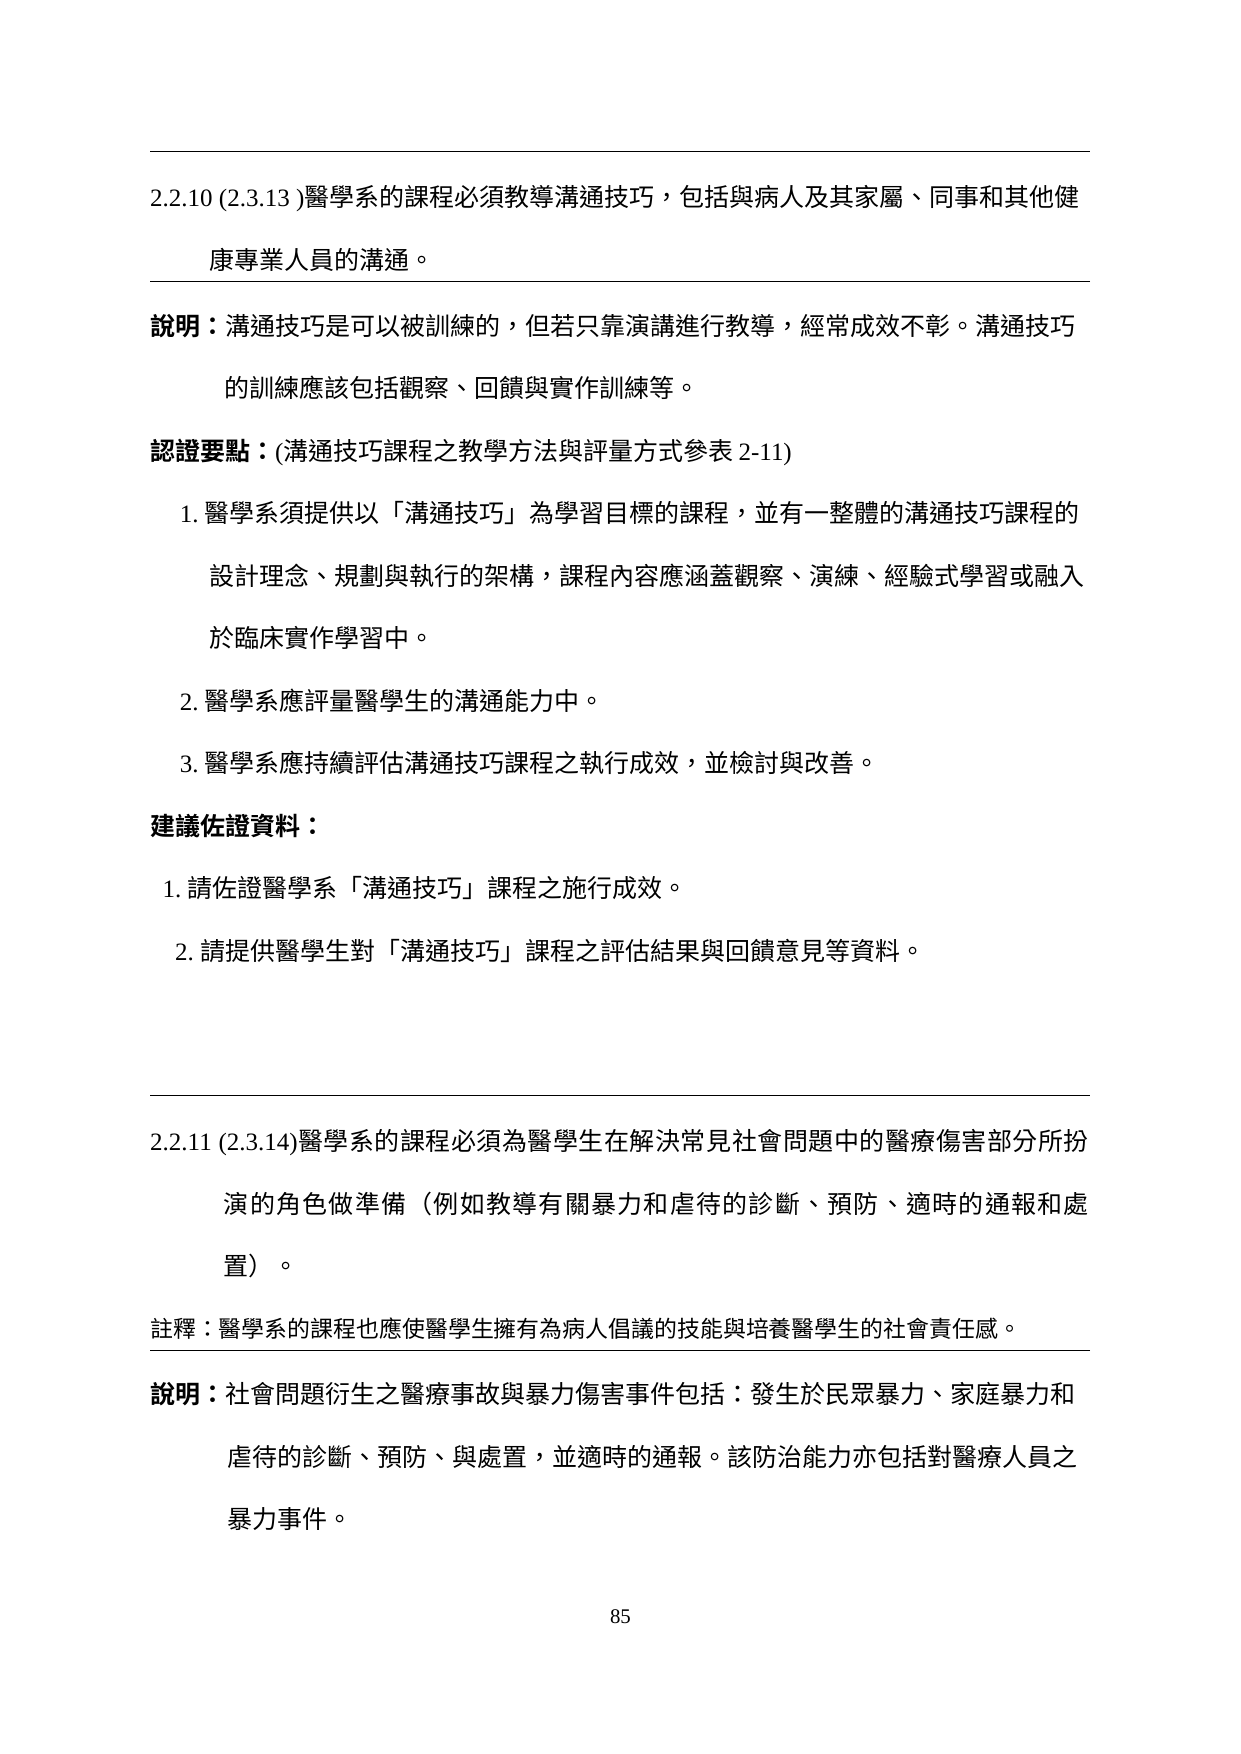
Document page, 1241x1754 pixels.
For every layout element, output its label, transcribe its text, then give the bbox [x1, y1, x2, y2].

text 認證要點：(溝通技巧課程之教學方法與評量方式參表2-11) [150, 407, 1090, 470]
text 2.2.10 (2.3.13 )醫學系的課程必須教導溝通技巧，包括與病人及其家屬、同事和其他健康專業人員的溝通。 [150, 152, 1090, 281]
text 2. 請提供醫學生對「溝通技巧」課程之評估結果與回饋意見等資料。 [150, 907, 1090, 970]
text 2.2.11 (2.3.14)醫學系的課程必須為醫學生在解決常見社會問題中的醫療傷害部分所扮演的角色做準備（例如教導有關暴力和虐待的診斷、預防、適時的通報和處置）。 [150, 1096, 1090, 1282]
list 醫學系應評量醫學生的溝通能力中。 [179, 657, 1090, 720]
text 1. 請佐證醫學系「溝通技巧」課程之施行成效。 [150, 845, 1090, 907]
text 建議佐證資料： [150, 782, 1090, 845]
text 註釋：醫學系的課程也應使醫學生擁有為病人倡議的技能與培養醫學生的社會責任感。 [150, 1282, 1090, 1350]
list 醫學系須提供以「溝通技巧」為學習目標的課程，並有一整體的溝通技巧課程的設計理念、規劃與執行的架構，課程內容應涵蓋觀察、演練、經驗式學習或融入於臨床實作學習中。 [179, 470, 1090, 657]
list 醫學系應持續評估溝通技巧課程之執行成效，並檢討與改善。 [179, 720, 1090, 782]
text 說明：溝通技巧是可以被訓練的，但若只靠演講進行教導，經常成效不彰。溝通技巧的訓練應該包括觀察、回饋與實作訓練等。 [150, 282, 1090, 407]
text 說明：社會問題衍生之醫療事故與暴力傷害事件包括：發生於民眾暴力、家庭暴力和虐待的診斷、預防、與處置，並適時的通報。該防治能力亦包括對醫療人員之暴力事件。 [150, 1351, 1090, 1539]
